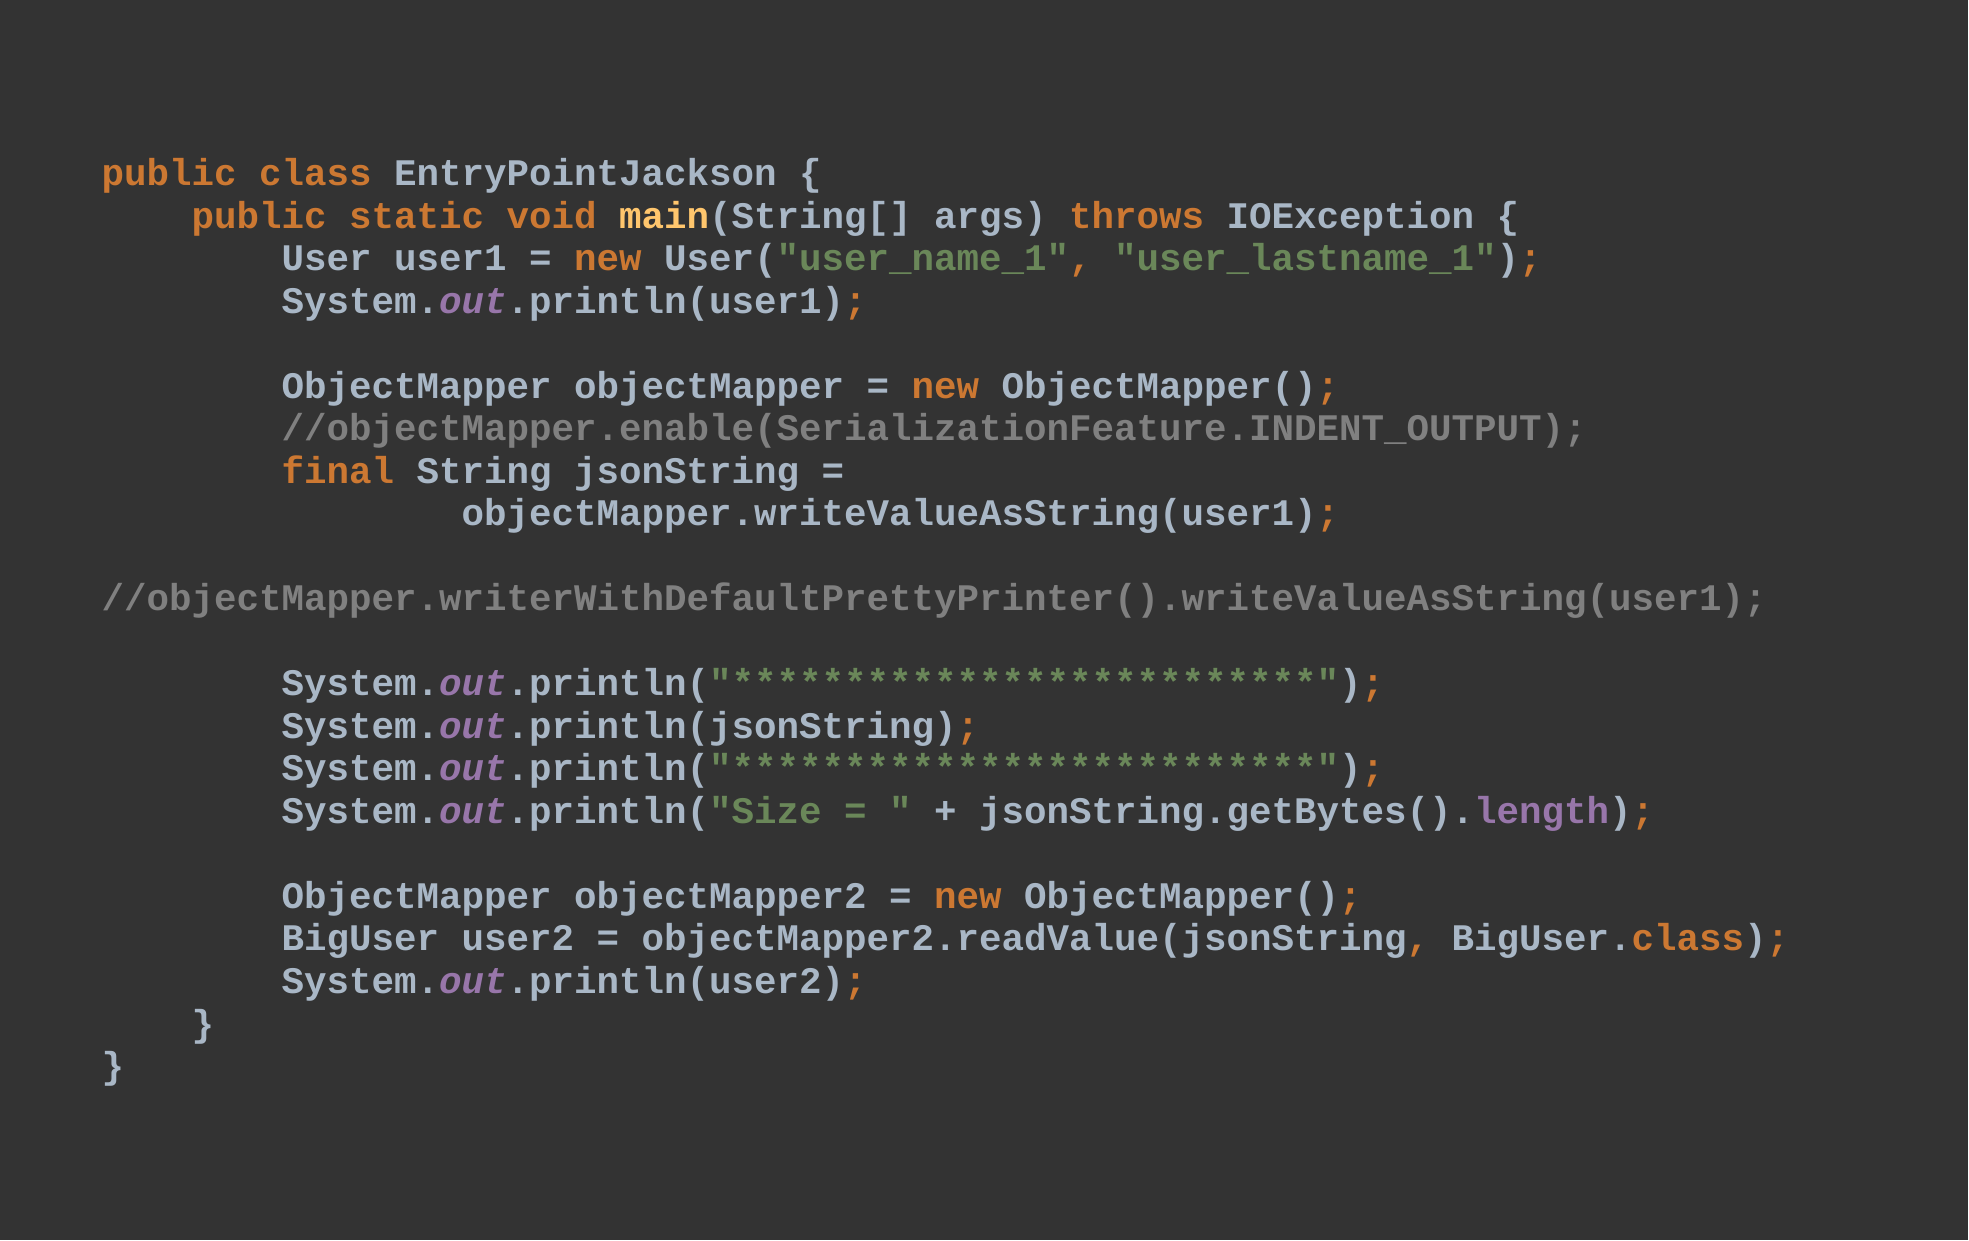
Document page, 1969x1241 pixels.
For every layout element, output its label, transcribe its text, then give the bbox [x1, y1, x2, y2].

subtitle public class EntryPointJackson { public static void main(String[] args) throws IOException { User user1 = new User("user_name_1", "user_lastname_1"); System.out.println(user1); ObjectMapper objectMapper = new ObjectMapper(); //objectMapper.enable(SerializationFeature.INDENT_OUTPUT); final String jsonString = objectMapper.writeValueAsString(user1); //objectMapper.writerWithDefaultPrettyPrinter().writeValueAsString(user1); System.out.println("**************************"); System.out.println(jsonString); System.out.println("**************************"); System.out.println("Size = " + jsonString.getBytes().length); ObjectMapper objectMapper2 = new ObjectMapper(); BigUser user2 = objectMapper2.readValue(jsonString, BigUser.class); System.out.println(user2); } } [101, 142, 1873, 1102]
